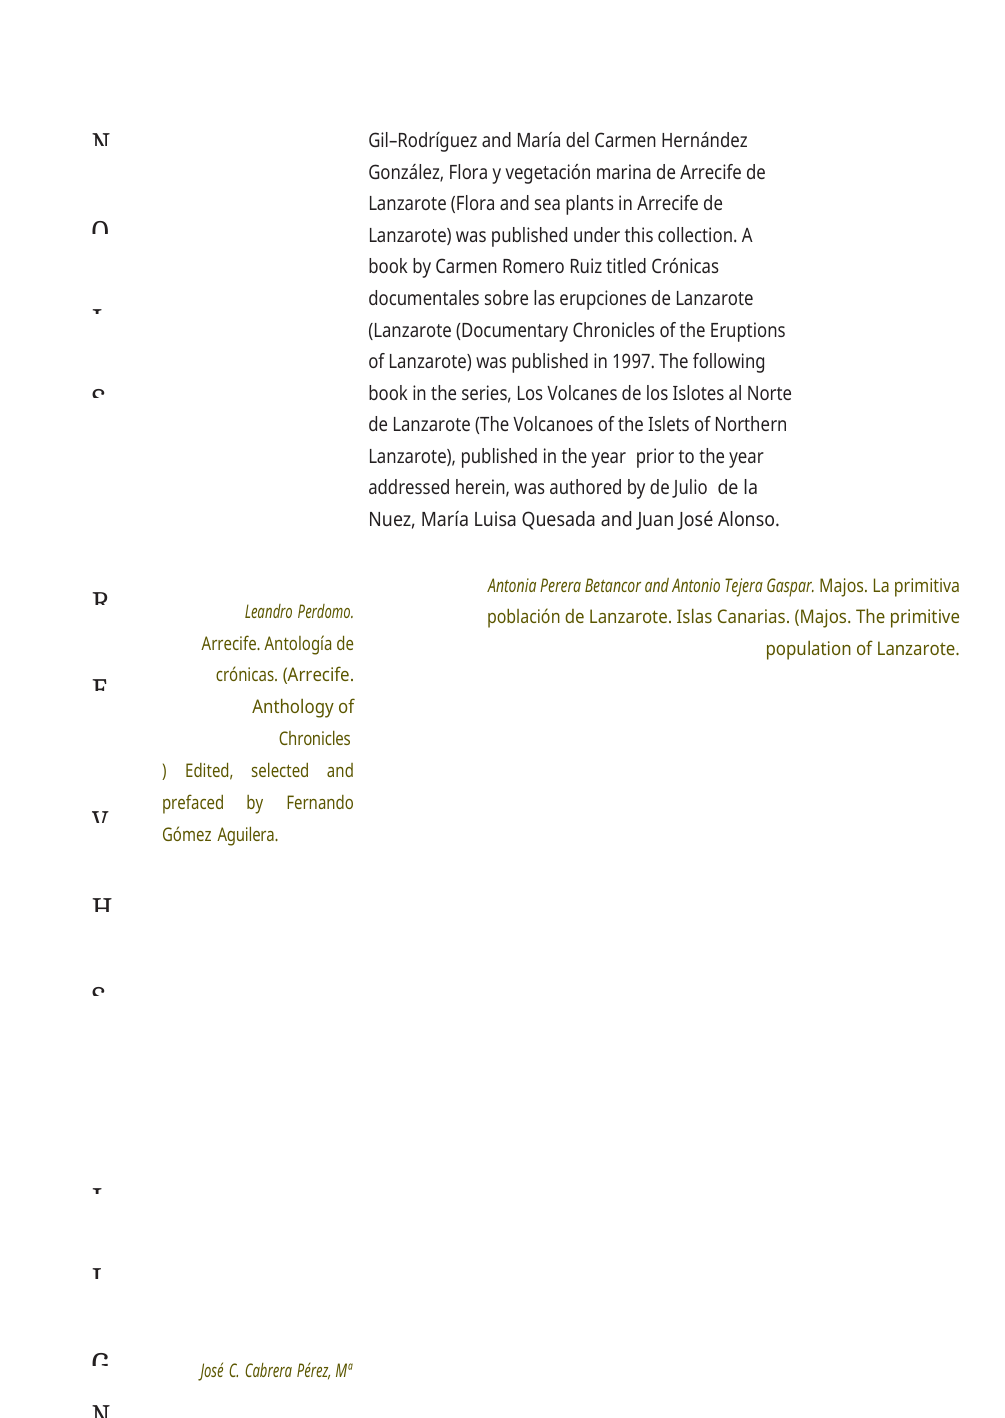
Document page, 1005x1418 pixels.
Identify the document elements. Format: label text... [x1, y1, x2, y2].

text R [92, 585, 130, 604]
text I [92, 302, 130, 313]
text O [92, 214, 130, 234]
text José C. Cabrera Pérez, Mª [156, 1357, 354, 1383]
text Leandro Perdomo. Arrecife. Antología de crónicas. (Arrecife. Anthology of [149, 598, 354, 719]
text V [92, 813, 96, 823]
text E [92, 673, 130, 691]
text Gil–Rodríguez and María del Carmen Hernández González, Flora y vegetación marina de Arrecife de Lanzarote (Flora and sea plants in Arrecife de Lanzarote) was published under this collection. A book by Carmen Romero Ruiz titled Crónicas documentales sobre las erupciones de Lanzarote (Lanzarote (Documentary Chronicles of the Eruptions of Lanzarote) was published in 1997. The following book in the series, Los Volcanes de los Islotes al Norte de Lanzarote (The Volcanoes of the Islets of Northern Lanzarote), published in the year prior to the year addressed herein, was authored by de Julio de la Nuez, María Luisa Quesada and Juan José Alonso. [368, 126, 797, 532]
text S [92, 382, 130, 397]
text I [92, 1182, 130, 1193]
text N [92, 1398, 130, 1418]
text N [92, 127, 130, 146]
text Antonia Perera Betancor and Antonio Tejera Gaspar. Majos. La primitiva población de Lanzarote. Islas Canarias. (Majos. The primitive population of Lanzarote. [410, 572, 960, 661]
text S [92, 980, 130, 995]
text L [92, 1261, 130, 1278]
text G [92, 1347, 130, 1366]
text Chronicles) Edited, selected and prefaced by Fernando Gómez Aguilera. [162, 725, 354, 847]
text H [92, 891, 130, 912]
text V [92, 804, 130, 823]
